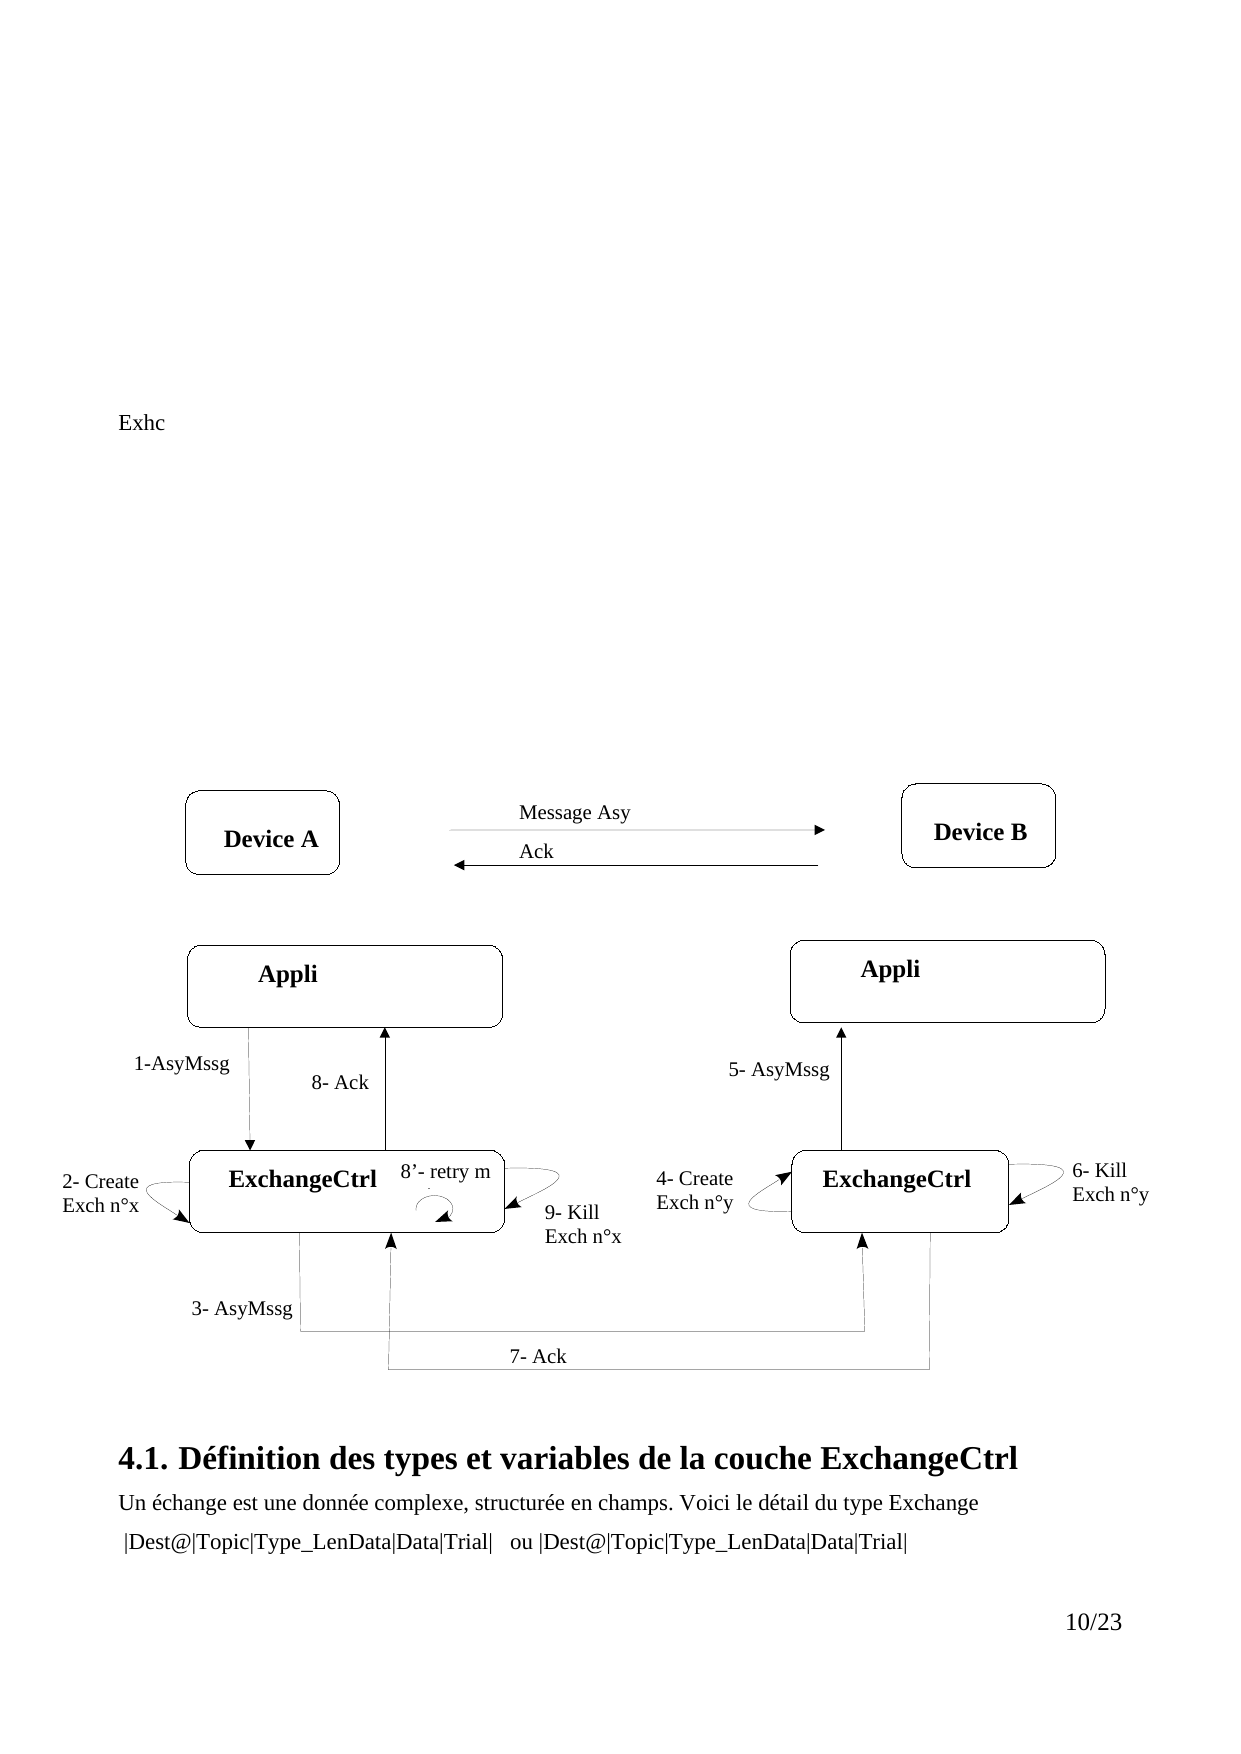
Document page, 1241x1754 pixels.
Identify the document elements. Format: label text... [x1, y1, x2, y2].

text Exhc [118, 409, 1122, 436]
text Un échange est une donnée complexe, structurée en champs. Voici le détail du type Exchange [118, 1489, 1122, 1516]
text |Dest@|Topic|Type_LenData|Data|Trial| ou |Dest@|Topic|Type_LenData|Data|Trial| [118, 1528, 1122, 1554]
subtitle Définition des types et variables de la couche ExchangeCtrl [118, 1438, 1122, 1477]
